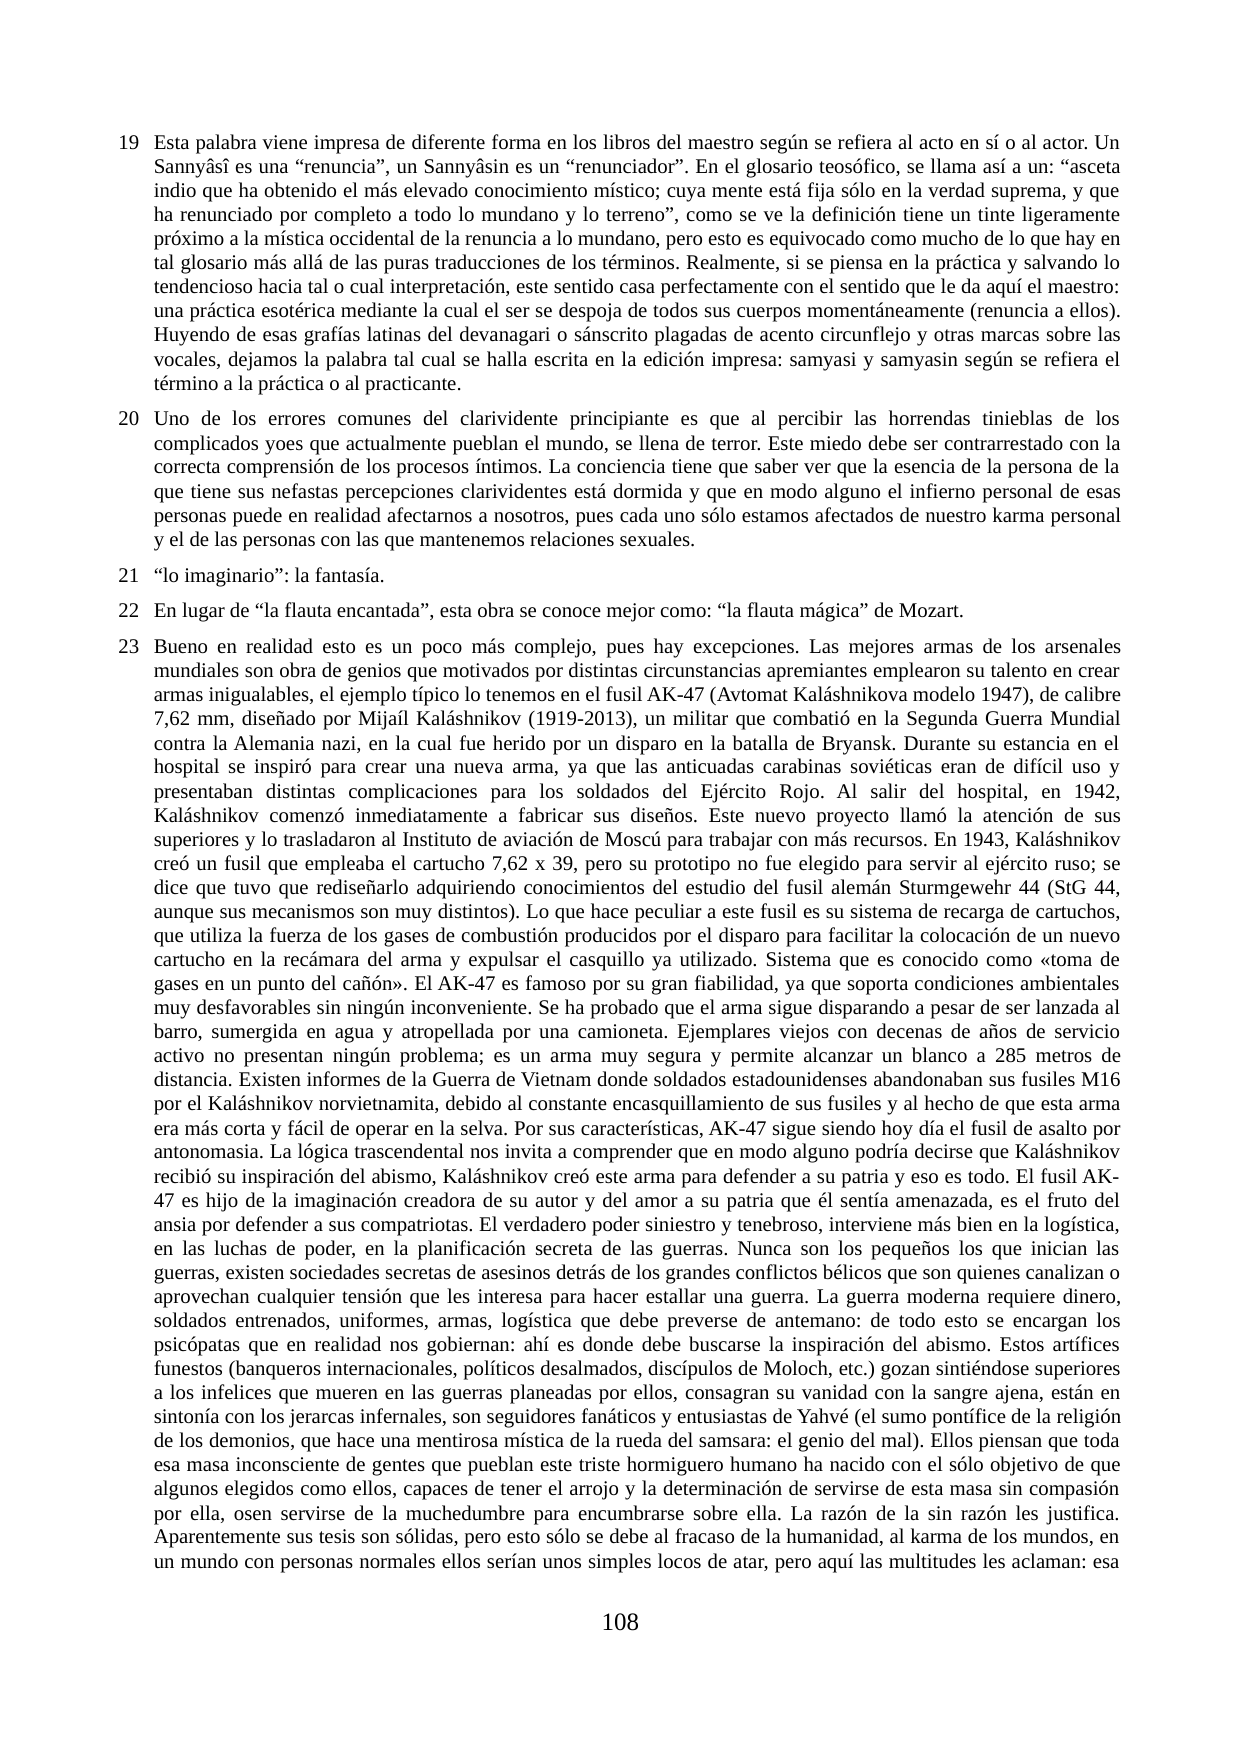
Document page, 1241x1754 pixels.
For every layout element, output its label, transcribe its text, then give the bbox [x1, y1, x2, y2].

text Uno de los errores comunes del clarividente principiante es que al percibir las horrendas tinieblas de los complicados yoes que actualmente pueblan el mundo, se llena de terror. Este miedo debe ser contrarrestado con la correcta comprensión de los procesos íntimos. La conciencia tiene que saber ver que la esencia de la persona de la que tiene sus nefastas percepciones clarividentes está dormida y que en modo alguno el infierno personal de esas personas puede en realidad afectarnos a nosotros, pues cada uno sólo estamos afectados de nuestro karma personal y el de las personas con las que mantenemos relaciones sexuales. [118, 406, 1122, 551]
text En lugar de “la flauta encantada”, esta obra se conoce mejor como: “la flauta mágica” de Mozart. [118, 598, 1122, 622]
text Esta palabra viene impresa de diferente forma en los libros del maestro según se refiera al acto en sí o al actor. Un Sannyâsî es una “renuncia”, un Sannyâsin es un “renunciador”. En el glosario teosófico, se llama así a un: “asceta indio que ha obtenido el más elevado conocimiento místico; cuya mente está fija sólo en la verdad suprema, y que ha renunciado por completo a todo lo mundano y lo terreno”, como se ve la definición tiene un tinte ligeramente próximo a la mística occidental de la renuncia a lo mundano, pero esto es equivocado como mucho de lo que hay en tal glosario más allá de las puras traducciones de los términos. Realmente, si se piensa en la práctica y salvando lo tendencioso hacia tal o cual interpretación, este sentido casa perfectamente con el sentido que le da aquí el maestro: una práctica esotérica mediante la cual el ser se despoja de todos sus cuerpos momentáneamente (renuncia a ellos). Huyendo de esas grafías latinas del devanagari o sánscrito plagadas de acento circunflejo y otras marcas sobre las vocales, dejamos la palabra tal cual se halla escrita en la edición impresa: samyasi y samyasin según se refiera el término a la práctica o al practicante. [118, 130, 1122, 394]
text “lo imaginario”: la fantasía. [118, 562, 1122, 587]
text Bueno en realidad esto es un poco más complejo, pues hay excepciones. Las mejores armas de los arsenales mundiales son obra de genios que motivados por distintas circunstancias apremiantes emplearon su talento en crear armas inigualables, el ejemplo típico lo tenemos en el fusil AK-47 (Avtomat Kaláshnikova modelo 1947), de calibre 7,62 mm, diseñado por Mijaíl Kaláshnikov (1919-2013), un militar que combatió en la Segunda Guerra Mundial contra la Alemania nazi, en la cual fue herido por un disparo en la batalla de Bryansk. Durante su estancia en el hospital se inspiró para crear una nueva arma, ya que las anticuadas carabinas soviéticas eran de difícil uso y presentaban distintas complicaciones para los soldados del Ejército Rojo. Al salir del hospital, en 1942, Kaláshnikov comenzó inmediatamente a fabricar sus diseños. Este nuevo proyecto llamó la atención de sus superiores y lo trasladaron al Instituto de aviación de Moscú para trabajar con más recursos. En 1943, Kaláshnikov creó un fusil que empleaba el cartucho 7,62 x 39, pero su prototipo no fue elegido para servir al ejército ruso; se dice que tuvo que rediseñarlo adquiriendo conocimientos del estudio del fusil alemán Sturmgewehr 44 (StG 44, aunque sus mecanismos son muy distintos). Lo que hace peculiar a este fusil es su sistema de recarga de cartuchos, que utiliza la fuerza de los gases de combustión producidos por el disparo para facilitar la colocación de un nuevo cartucho en la recámara del arma y expulsar el casquillo ya utilizado. Sistema que es conocido como «toma de gases en un punto del cañón». El AK-47 es famoso por su gran fiabilidad, ya que soporta condiciones ambientales muy desfavorables sin ningún inconveniente. Se ha probado que el arma sigue disparando a pesar de ser lanzada al barro, sumergida en agua y atropellada por una camioneta. Ejemplares viejos con decenas de años de servicio activo no presentan ningún problema; es un arma muy segura y permite alcanzar un blanco a 285 metros de distancia. Existen informes de la Guerra de Vietnam donde soldados estadounidenses abandonaban sus fusiles M16 por el Kaláshnikov norvietnamita, debido al constante encasquillamiento de sus fusiles y al hecho de que esta arma era más corta y fácil de operar en la selva. Por sus características, AK-47 sigue siendo hoy día el fusil de asalto por antonomasia. La lógica trascendental nos invita a comprender que en modo alguno podría decirse que Kaláshnikov recibió su inspiración del abismo, Kaláshnikov creó este arma para defender a su patria y eso es todo. El fusil AK-47 es hijo de la imaginación creadora de su autor y del amor a su patria que él sentía amenazada, es el fruto del ansia por defender a sus compatriotas. El verdadero poder siniestro y tenebroso, interviene más bien en la logística, en las luchas de poder, en la planificación secreta de las guerras. Nunca son los pequeños los que inician las guerras, existen sociedades secretas de asesinos detrás de los grandes conflictos bélicos que son quienes canalizan o aprovechan cualquier tensión que les interesa para hacer estallar una guerra. La guerra moderna requiere dinero, soldados entrenados, uniformes, armas, logística que debe preverse de antemano: de todo esto se encargan los psicópatas que en realidad nos gobiernan: ahí es donde debe buscarse la inspiración del abismo. Estos artífices funestos (banqueros internacionales, políticos desalmados, discípulos de Moloch, etc.) gozan sintiéndose superiores a los infelices que mueren en las guerras planeadas por ellos, consagran su vanidad con la sangre ajena, están en sintonía con los jerarcas infernales, son seguidores fanáticos y entusiastas de Yahvé (el sumo pontífice de la religión de los demonios, que hace una mentirosa mística de la rueda del samsara: el genio del mal). Ellos piensan que toda esa masa inconsciente de gentes que pueblan este triste hormiguero humano ha nacido con el sólo objetivo de que algunos elegidos como ellos, capaces de tener el arrojo y la determinación de servirse de esta masa sin compasión por ella, osen servirse de la muchedumbre para encumbrarse sobre ella. La razón de la sin razón les justifica. Aparentemente sus tesis son sólidas, pero esto sólo se debe al fracaso de la humanidad, al karma de los mundos, en un mundo con personas normales ellos serían unos simples locos de atar, pero aquí las multitudes les aclaman: esa [118, 634, 1122, 1573]
